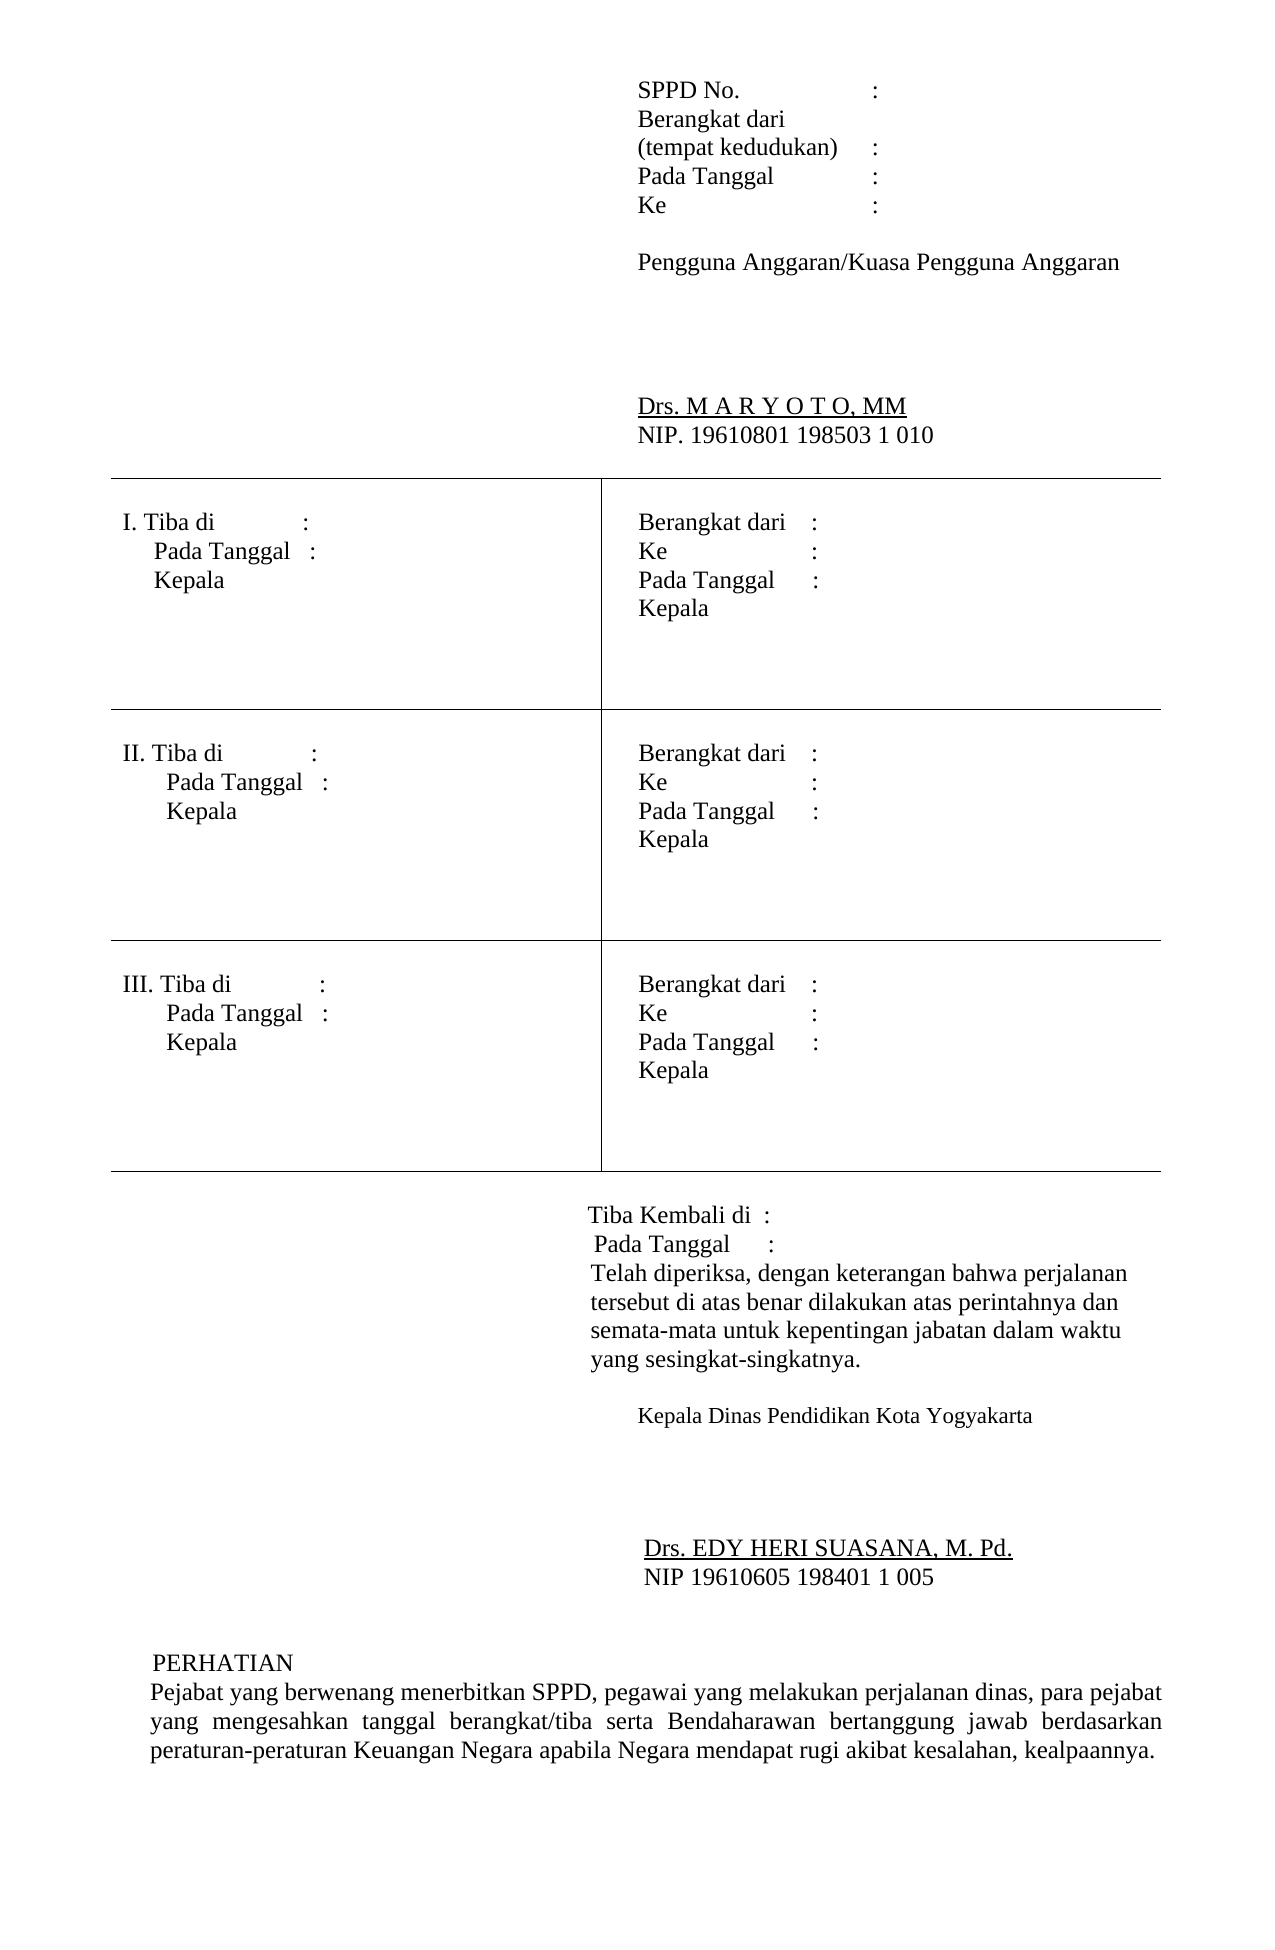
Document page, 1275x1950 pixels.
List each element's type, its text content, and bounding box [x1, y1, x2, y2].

text Telah diperiksa, dengan keterangan bahwa perjalanan tersebut di atas benar dilakukan atas perintahnya dan semata-mata untuk kepentingan jabatan dalam waktu yang sesingkat-singkatnya. [590, 1258, 1163, 1373]
table_cell II. Tiba di : Pada Tanggal : Kepala [111, 710, 601, 939]
table_header Berangkat dari : Ke : Pada Tanggal : Kepala [602, 479, 1161, 708]
text Ke : [637, 190, 1163, 219]
table_cell Berangkat dari : Ke : Pada Tanggal : Kepala [602, 941, 1161, 1171]
text (tempat kedudukan) : [637, 132, 1163, 161]
text PERHATIAN [127, 1648, 1163, 1677]
text NIP. 19610801 198503 1 010 [112, 420, 1163, 449]
text Pejabat yang berwenang menerbitkan SPPD, pegawai yang melakukan perjalanan dinas, para pejabat yang mengesahkan tanggal berangkat/tiba serta Bendaharawan bertanggung jawab berdasarkan peraturan-peraturan Keuangan Negara apabila Negara mendapat rugi akibat kesalahan, kealpaannya. [150, 1677, 1163, 1763]
table_header I. Tiba di : Pada Tanggal : Kepala [111, 479, 601, 708]
text Pada Tanggal : [562, 1229, 1163, 1258]
text Kepala Dinas Pendidikan Kota Yogyakarta [637, 1402, 1163, 1428]
text Drs. M A R Y O T O, MM [112, 391, 1163, 420]
table_cell Berangkat dari : Ke : Pada Tanggal : Kepala [602, 710, 1161, 939]
text NIP 19610605 198401 1 005 [644, 1562, 1163, 1591]
text Tiba Kembali di : [562, 1200, 1163, 1229]
text Drs. EDY HERI SUASANA, M. Pd. [644, 1533, 1163, 1562]
text Berangkat dari [637, 104, 1163, 132]
table_cell III. Tiba di : Pada Tanggal : Kepala [111, 941, 601, 1171]
text Pengguna Anggaran/Kuasa Pengguna Anggaran [637, 247, 1163, 276]
text Pada Tanggal : [637, 161, 1163, 190]
text SPPD No. : /BKD/2011 [637, 75, 1163, 104]
